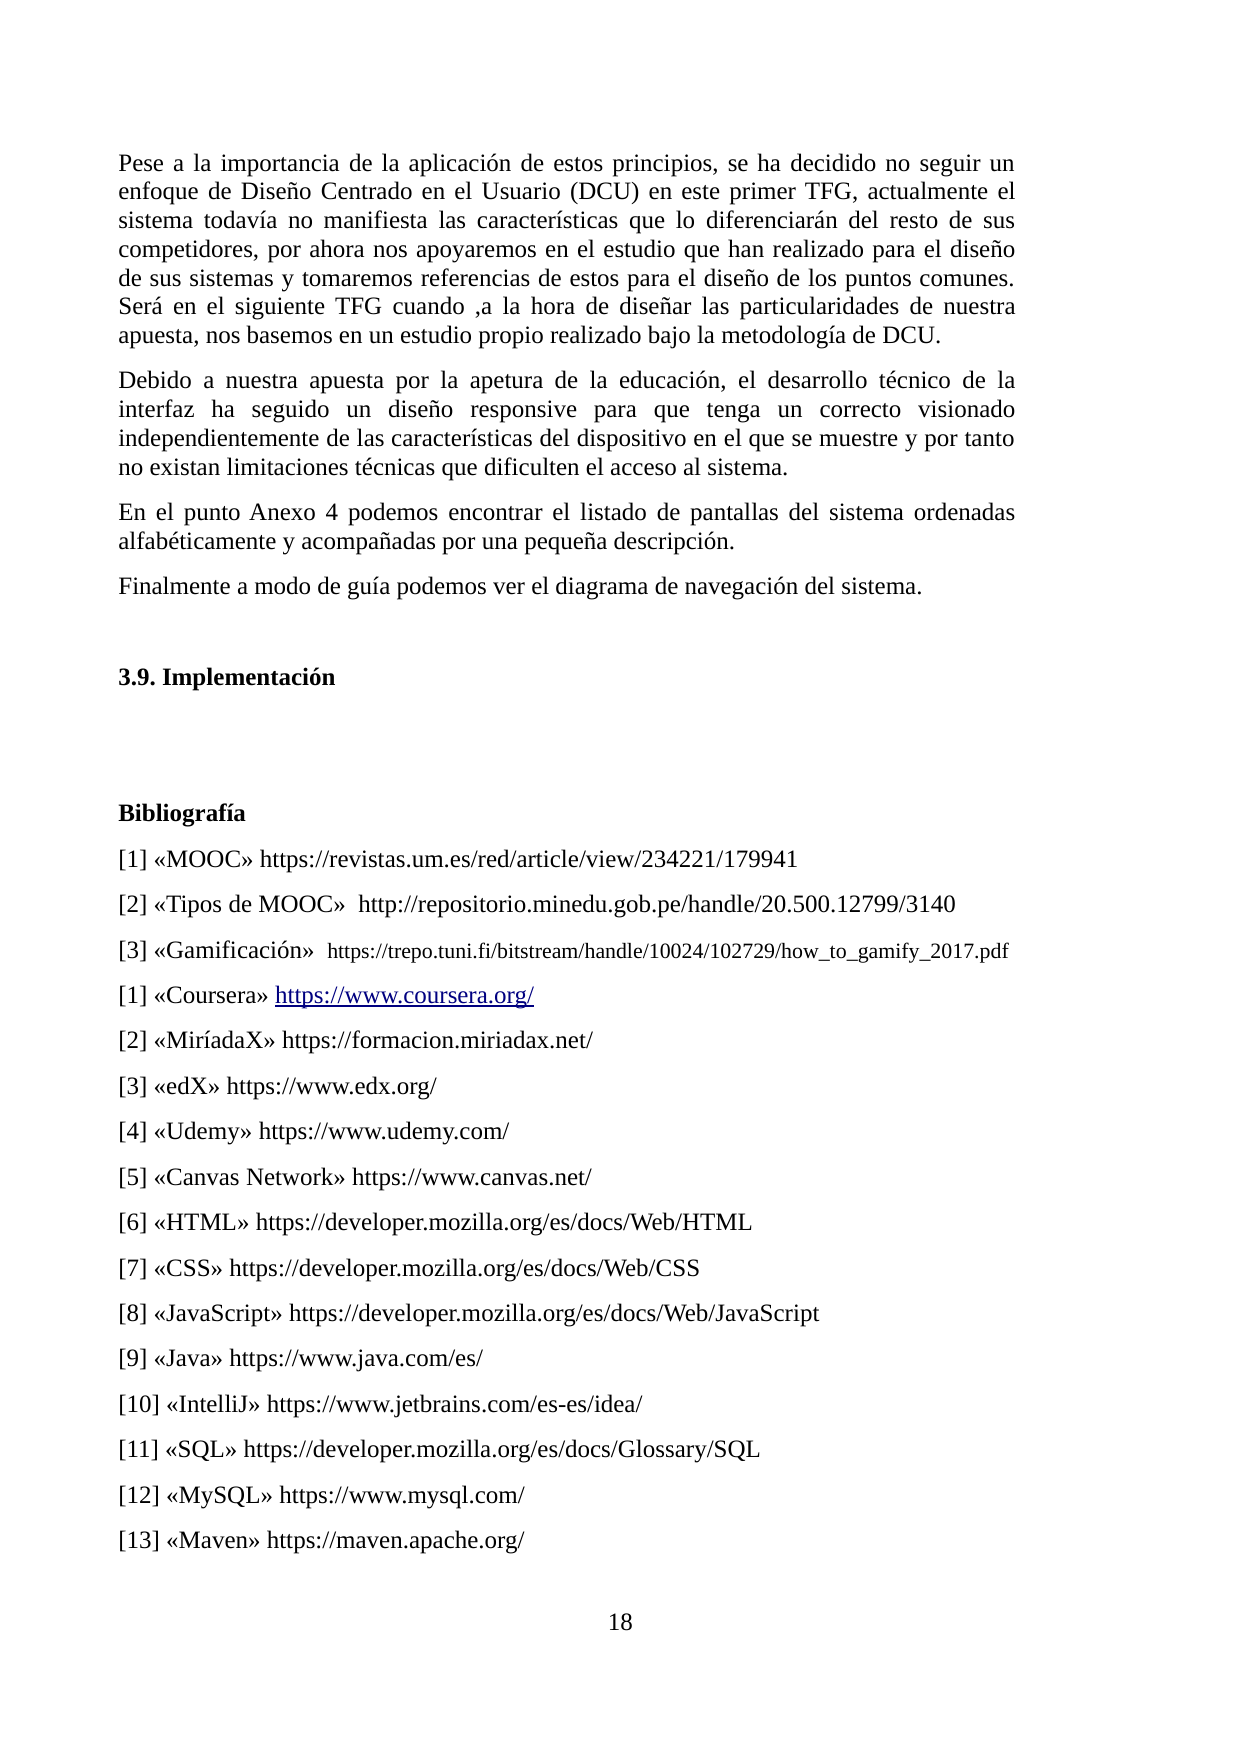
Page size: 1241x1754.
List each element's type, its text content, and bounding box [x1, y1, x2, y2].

text Finalmente a modo de guía podemos ver el diagrama de navegación del sistema. [118, 571, 1017, 600]
text Debido a nuestra apuesta por la apetura de la educación, el desarrollo técnico de la interfaz ha seguido un diseño responsive para que tenga un correcto visionado independientemente de las características del dispositivo en el que se muestre y por tanto no existan limitaciones técnicas que dificulten el acceso al sistema. [118, 366, 1017, 481]
text [5] «Canvas Network» https://www.canvas.net/ [118, 1162, 1017, 1191]
text 3.9. Implementación [118, 662, 1017, 691]
text [3] «Gamificación» https://trepo.tuni.fi/bitstream/handle/10024/102729/how_to_gamify_2017.pdf [118, 935, 1017, 963]
text [7] «CSS» https://developer.mozilla.org/es/docs/Web/CSS [118, 1253, 1017, 1281]
text En el punto Anexo 4 podemos encontrar el listado de pantallas del sistema ordenadas alfabéticamente y acompañadas por una pequeña descripción. [118, 497, 1017, 555]
text [2] «MiríadaX» https://formacion.miriadax.net/ [118, 1026, 1017, 1054]
text [3] «edX» https://www.edx.org/ [118, 1071, 1017, 1100]
text [1] «Coursera» https://www.coursera.org/ [118, 980, 1017, 1009]
text [9] «Java» https://www.java.com/es/ [118, 1343, 1017, 1372]
text [2] «Tipos de MOOC» http://repositorio.minedu.gob.pe/handle/20.500.12799/3140 [118, 889, 1017, 918]
text Bibliografía [118, 798, 1017, 827]
text Pese a la importancia de la aplicación de estos principios, se ha decidido no seguir un enfoque de Diseño Centrado en el Usuario (DCU) en este primer TFG, actualmente el sistema todavía no manifiesta las características que lo diferenciarán del resto de sus competidores, por ahora nos apoyaremos en el estudio que han realizado para el diseño de sus sistemas y tomaremos referencias de estos para el diseño de los puntos comunes. Será en el siguiente TFG cuando ,a la hora de diseñar las particularidades de nuestra apuesta, nos basemos en un estudio propio realizado bajo la metodología de DCU. [118, 148, 1017, 349]
text [6] «HTML» https://developer.mozilla.org/es/docs/Web/HTML [118, 1207, 1017, 1236]
text [1] «MOOC» https://revistas.um.es/red/article/view/234221/179941 [118, 844, 1017, 873]
text [8] «JavaScript» https://developer.mozilla.org/es/docs/Web/JavaScript [118, 1298, 1017, 1327]
text [12] «MySQL» https://www.mysql.com/ [118, 1480, 1017, 1508]
text [4] «Udemy» https://www.udemy.com/ [118, 1116, 1017, 1145]
text [11] «SQL» https://developer.mozilla.org/es/docs/Glossary/SQL [118, 1434, 1017, 1463]
text [13] «Maven» https://maven.apache.org/ [118, 1525, 1017, 1554]
text [10] «IntelliJ» https://www.jetbrains.com/es-es/idea/ [118, 1389, 1017, 1418]
